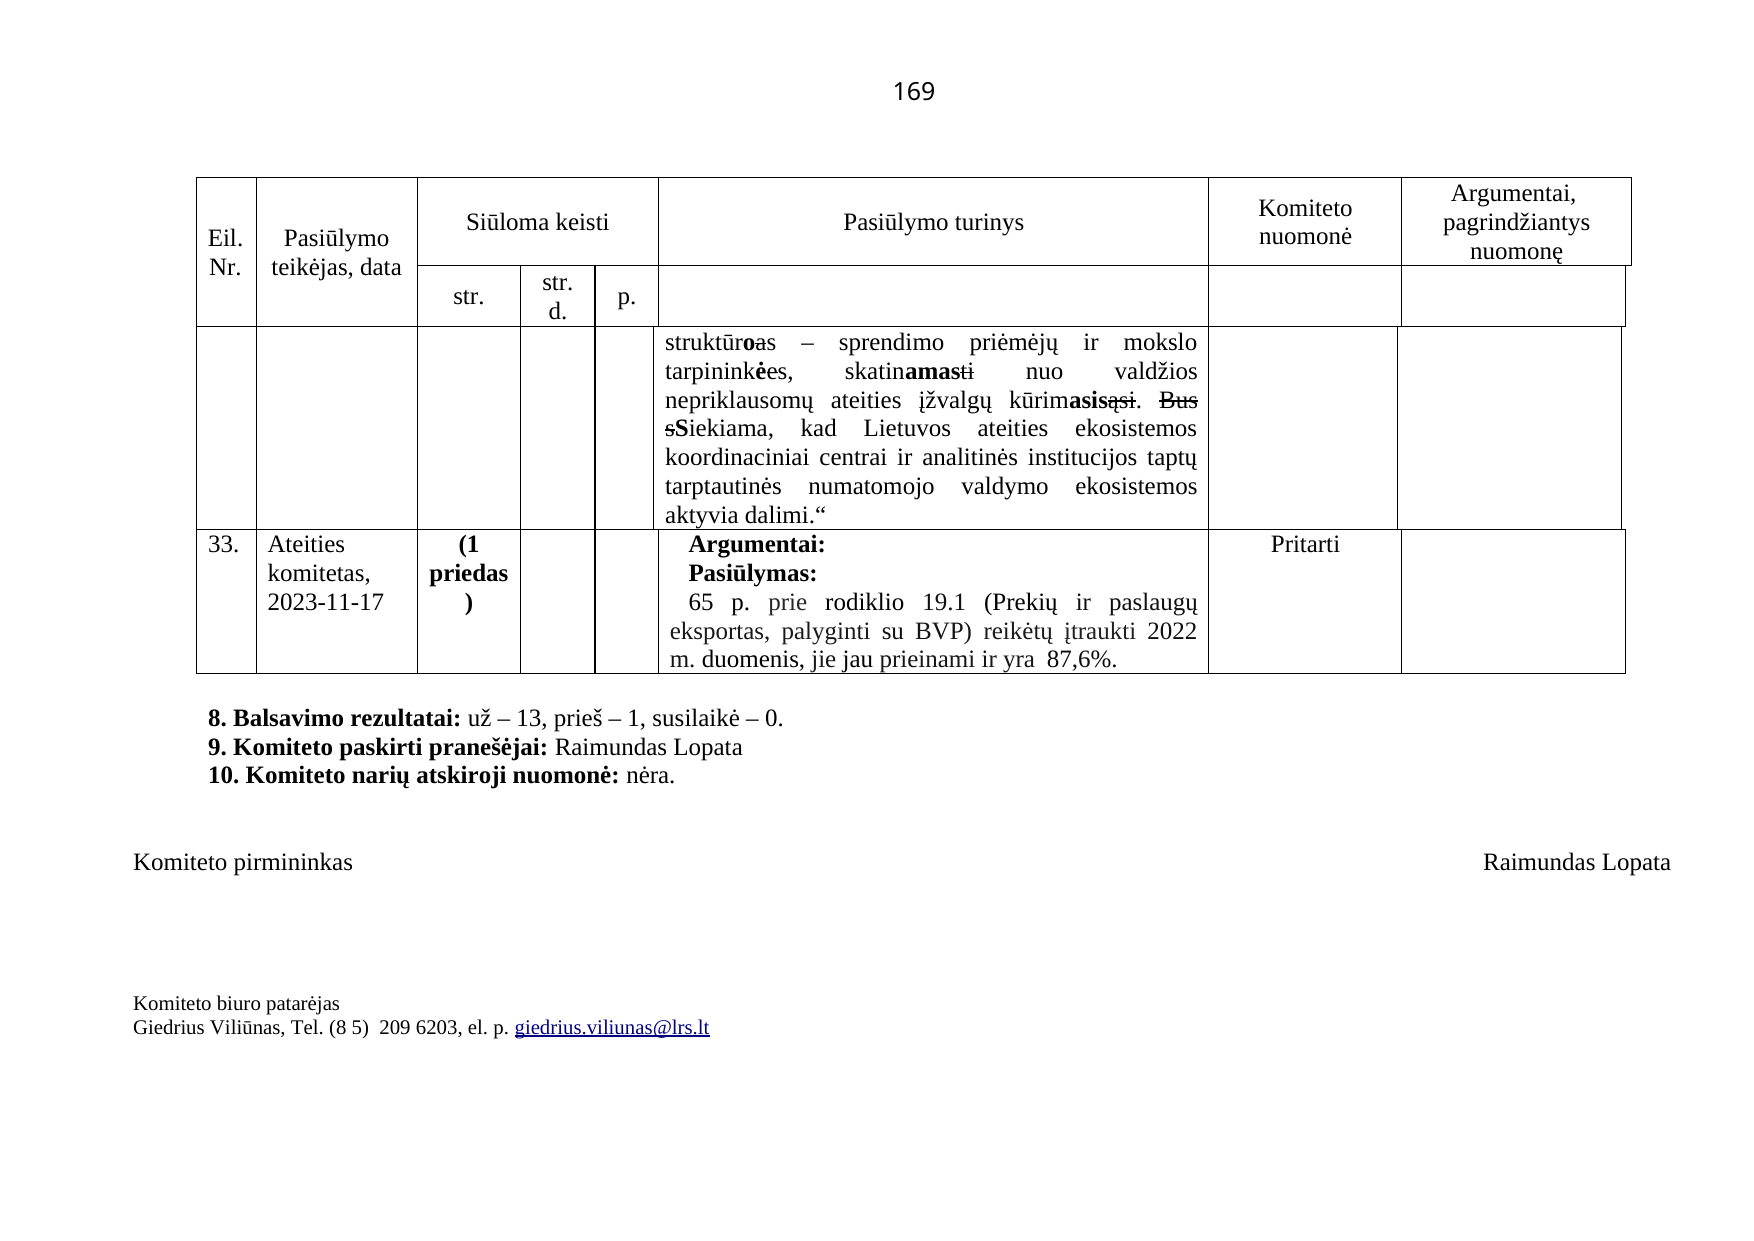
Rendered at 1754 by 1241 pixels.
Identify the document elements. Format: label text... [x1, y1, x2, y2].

table_cell (1 priedas) [418, 530, 520, 673]
text 9. Komiteto paskirti pranešėjai: Raimundas Lopata [133, 732, 1695, 761]
table_cell [197, 327, 256, 528]
table_cell [596, 530, 658, 673]
text Komiteto pirmininkas Raimundas Lopata [133, 847, 1695, 876]
table_cell [1209, 266, 1401, 326]
table_header Siūloma keisti [418, 178, 658, 264]
table_cell [1402, 266, 1625, 326]
table_cell [521, 327, 594, 528]
table_cell Pritarti [1209, 530, 1401, 673]
table_cell [1209, 327, 1397, 528]
table_cell Argumentai: Pasiūlymas: 65 p. prie rodiklio 19.1 (Prekių ir paslaugų eksportas, palyginti su BVP) reikėtų įtraukti 2022 m. duomenis, jie jau prieinami ir yra 87,6%. [659, 530, 1208, 673]
table_cell [257, 327, 417, 528]
text Giedrius Viliūnas, Tel. (8 5) 209 6203, el. p. giedrius.viliunas@lrs.lt [133, 1014, 1695, 1039]
table_cell str. [418, 266, 520, 326]
table_header Komiteto nuomonė [1209, 178, 1401, 264]
table_cell [659, 266, 1208, 326]
table_cell [1626, 266, 1631, 326]
text 10. Komiteto narių atskiroji nuomonė: nėra. [133, 761, 1695, 789]
table_cell struktūroas – sprendimo priėmėjų ir mokslo tarpininkėes, skatinamasti nuo valdžios nepriklausomų ateities įžvalgų kūrimasisąsi. Bus sSiekiama, kad Lietuvos ateities ekosistemos koordinaciniai centrai ir analitinės institucijos taptų tarptautinės numatomojo valdymo ekosistemos aktyvia dalimi.“ [654, 327, 1208, 528]
text 8. Balsavimo rezultatai: už – 13, prieš – 1, susilaikė – 0. [133, 703, 1695, 732]
table_cell [1398, 327, 1621, 528]
table_cell [521, 530, 594, 673]
table_cell str. d. [521, 266, 594, 326]
table_cell 33. [197, 530, 256, 673]
table_cell Ateities komitetas, 2023-11-17 [257, 530, 417, 673]
table_cell [1622, 327, 1626, 528]
table_cell p. [596, 266, 658, 326]
table_header Pasiūlymo teikėjas, data [257, 178, 417, 326]
text Komiteto biuro patarėjas [133, 991, 1695, 1014]
table_cell [1626, 529, 1631, 673]
table_header Pasiūlymo turinys [659, 178, 1208, 264]
table_cell [1626, 326, 1631, 528]
table_header Eil. Nr. [197, 178, 256, 326]
table_cell [418, 327, 520, 528]
table_cell [1402, 530, 1625, 673]
table_cell [596, 327, 653, 528]
table_header Argumentai, pagrindžiantys nuomonę [1402, 178, 1631, 264]
